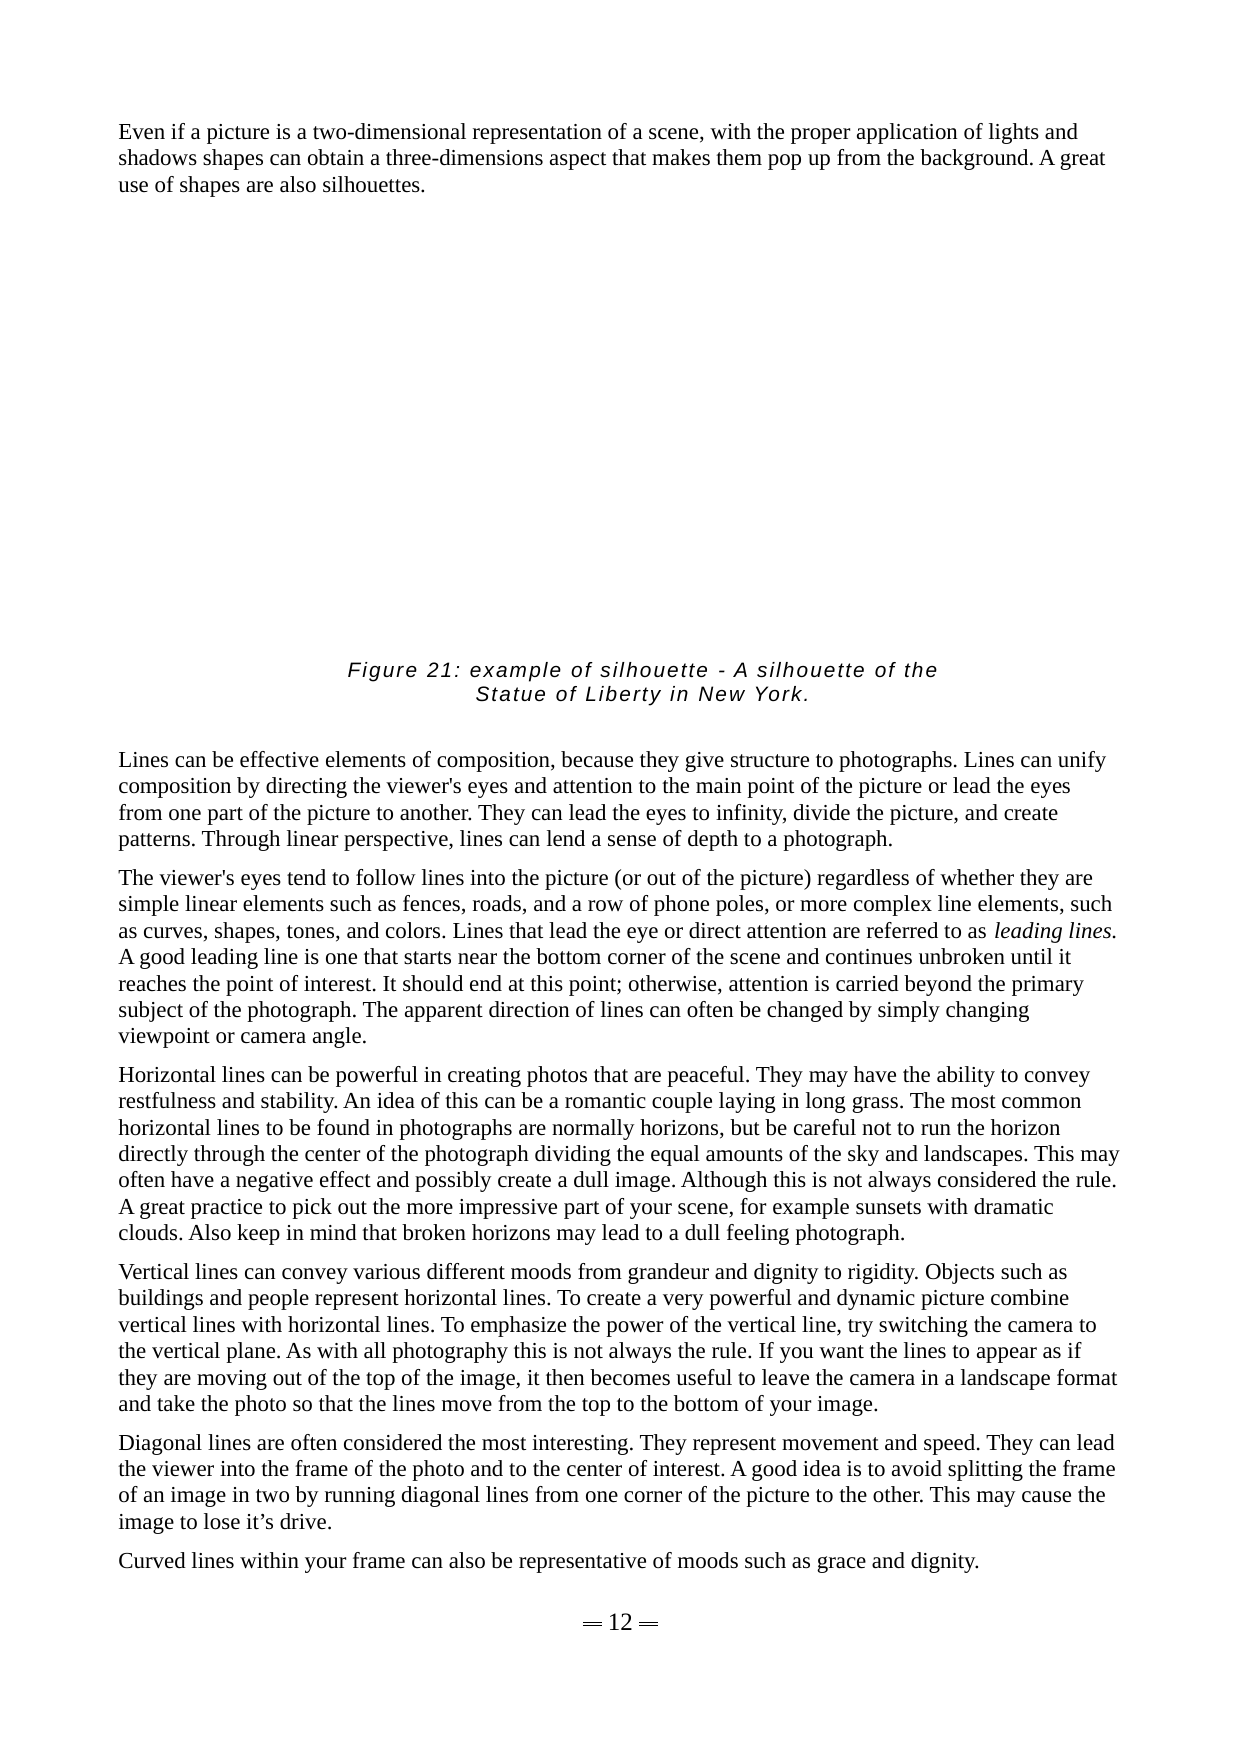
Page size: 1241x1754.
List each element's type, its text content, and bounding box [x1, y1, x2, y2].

text [331, 233, 956, 244]
text Horizontal lines can be powerful in creating photos that are peaceful. They may have the ability to convey restfulness and stability. An idea of this can be a romantic couple laying in long grass. The most common horizontal lines to be found in photographs are normally horizons, but be careful not to run the horizon directly through the center of the photograph dividing the equal amounts of the sky and landscapes. This may often have a negative effect and possibly create a dull image. Although this is not always considered the rule. A great practice to pick out the more impressive part of your scene, for example sunsets with dramatic clouds. Also keep in mind that broken horizons may lead to a dull feeling photograph. [118, 1061, 1122, 1246]
text Curved lines within your frame can also be representative of moods such as grace and dignity. [118, 1547, 1122, 1573]
text Diagonal lines are often considered the most interesting. They represent movement and speed. They can lead the viewer into the frame of the photo and to the center of interest. A good idea is to avoid splitting the frame of an image in two by running diagonal lines from one corner of the picture to the other. This may cause the image to lose it’s drive. [118, 1429, 1122, 1534]
text Even if a picture is a two-dimensional representation of a scene, with the proper application of lights and shadows shapes can obtain a three-dimensions aspect that makes them pop up from the background. A great use of shapes are also silhouettes. [118, 118, 1122, 197]
text Lines can be effective elements of composition, because they give structure to photographs. Lines can unify composition by directing the viewer's eyes and attention to the main point of the picture or lead the eyes from one part of the picture to another. They can lead the eyes to infinity, divide the picture, and create patterns. Through linear perspective, lines can lend a sense of depth to a photograph. [118, 210, 1122, 852]
text [331, 706, 956, 717]
text The viewer's eyes tend to follow lines into the picture (or out of the picture) regardless of whether they are simple linear elements such as fences, roads, and a row of phone poles, or more complex line elements, such as curves, shapes, tones, and colors. Lines that lead the eye or direct attention are referred to as leading lines. A good leading line is one that starts near the bottom corner of the scene and continues unbroken until it reaches the point of interest. It should end at this point; otherwise, attention is carried beyond the primary subject of the photograph. The apparent direction of lines can often be changed by simply changing viewpoint or camera angle. [118, 864, 1122, 1049]
text Figure 21: example of silhouette - A silhouette of the Statue of Liberty in New York. [331, 244, 956, 706]
text Vertical lines can convey various different moods from grandeur and dignity to rigidity. Objects such as buildings and people represent horizontal lines. To create a very powerful and dynamic picture combine vertical lines with horizontal lines. To emphasize the power of the vertical line, try switching the camera to the vertical plane. As with all photography this is not always the rule. If you want the lines to appear as if they are moving out of the top of the image, it then becomes useful to leave the camera in a landscape format and take the photo so that the lines move from the top to the bottom of your image. [118, 1258, 1122, 1416]
